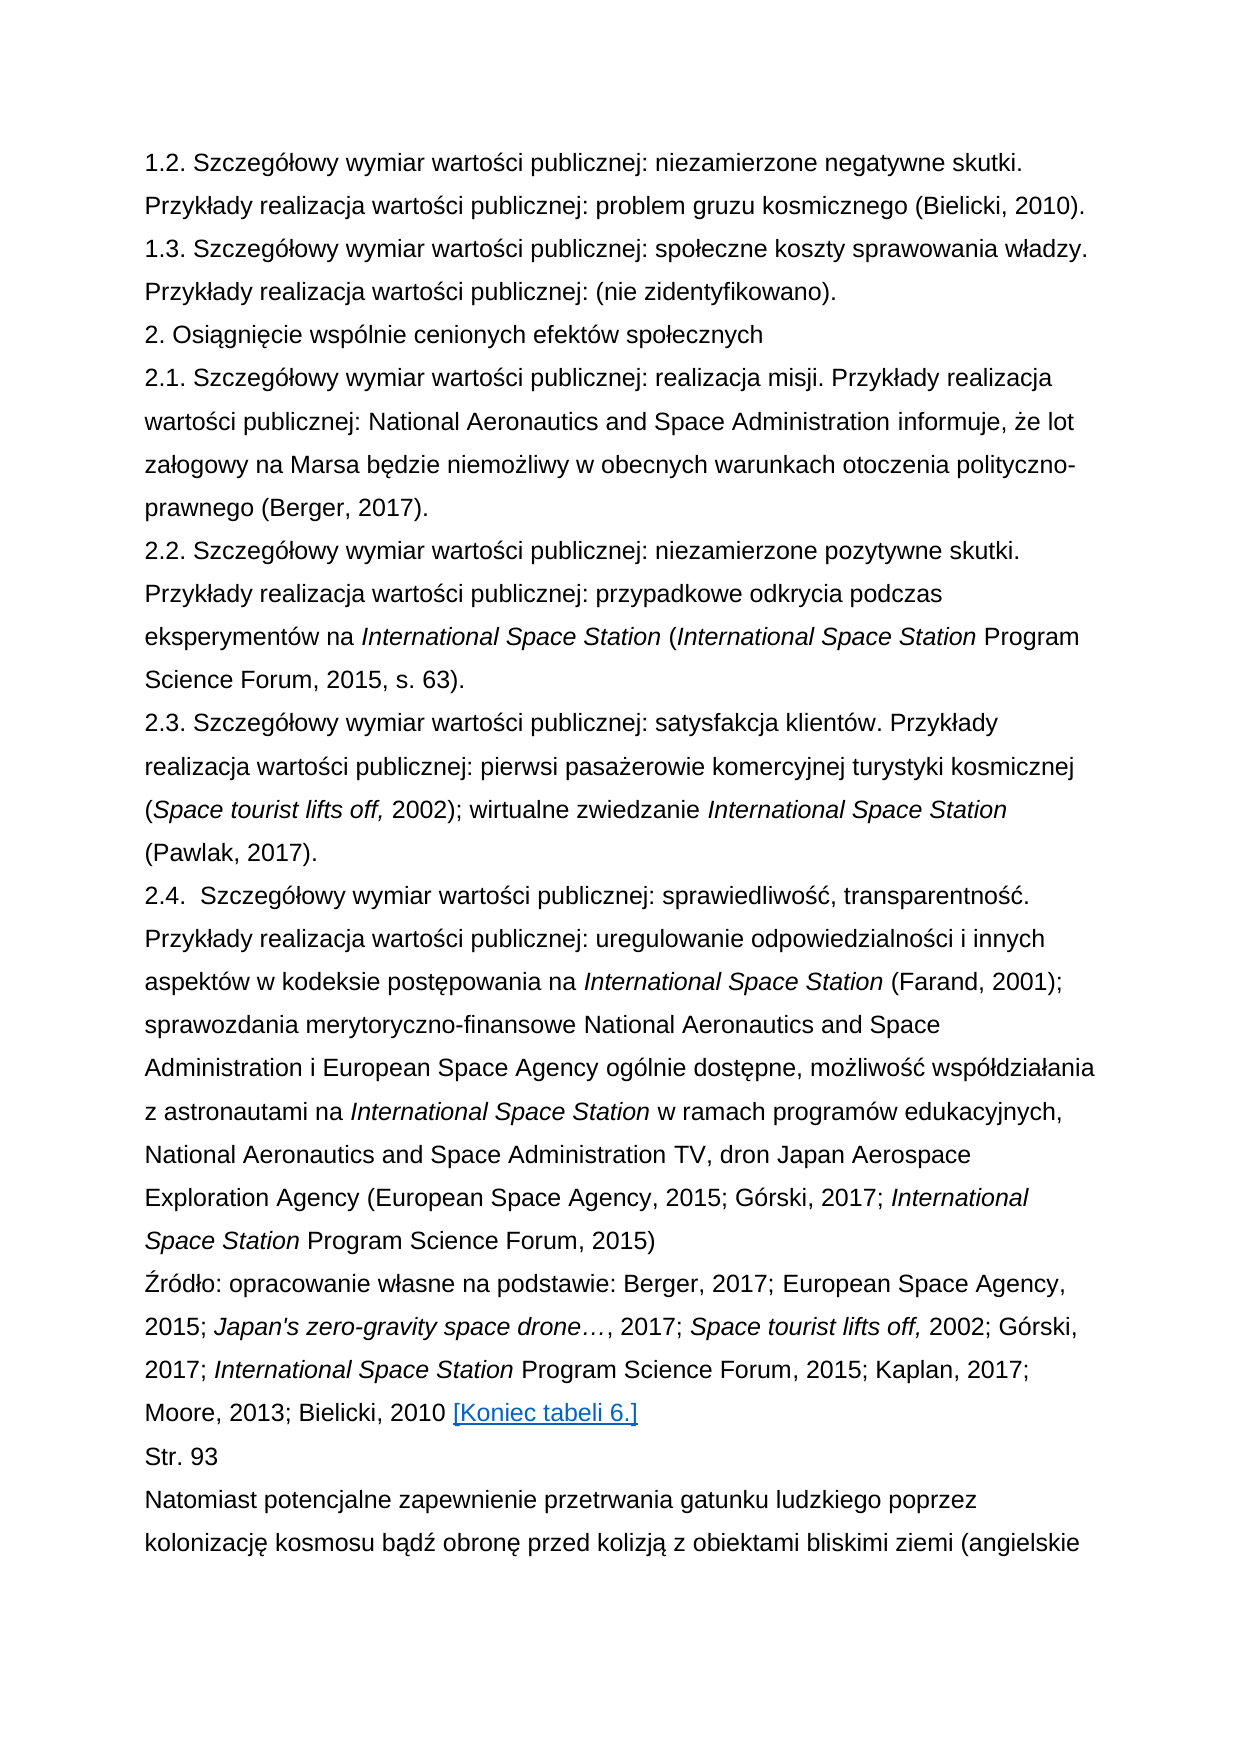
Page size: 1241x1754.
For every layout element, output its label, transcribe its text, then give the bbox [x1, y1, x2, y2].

text 2.4. Szczegółowy wymiar wartości publicznej: sprawiedliwość, transparentność. Przykłady realizacja wartości publicznej: uregulowanie odpowiedzialności i innych aspektów w kodeksie postępowania na International Space Station (Farand, 2001); sprawozdania merytoryczno-finansowe National Aeronautics and Space Administration i European Space Agency ogólnie dostępne, możliwość współdziałania z astronautami na International Space Station w ramach programów edukacyjnych, National Aeronautics and Space Administration TV, dron Japan Aerospace Exploration Agency (European Space Agency, 2015; Górski, 2017; International Space Station Program Science Forum, 2015) [144, 881, 1096, 1254]
text 1.3. Szczegółowy wymiar wartości publicznej: społeczne koszty sprawowania władzy. Przykłady realizacja wartości publicznej: (nie zidentyfikowano). [144, 234, 1096, 306]
text 2.2. Szczegółowy wymiar wartości publicznej: niezamierzone pozytywne skutki. Przykłady realizacja wartości publicznej: przypadkowe odkrycia podczas eksperymentów na International Space Station (International Space Station Program Science Forum, 2015, s. 63). [144, 536, 1096, 694]
text Str. 93 [144, 1441, 1096, 1470]
text Źródło: opracowanie własne na podstawie: Berger, 2017; European Space Agency, 2015; Japan's zero-gravity space drone…, 2017; Space tourist lifts off, 2002; Górski, 2017; International Space Station Program Science Forum, 2015; Kaplan, 2017; Moore, 2013; Bielicki, 2010 [Koniec tabeli 6.] [144, 1269, 1096, 1427]
text Natomiast potencjalne zapewnienie przetrwania gatunku ludzkiego poprzez kolonizację kosmosu bądź obronę przed kolizją z obiektami bliskimi ziemi (angielskie [144, 1484, 1096, 1556]
text 2.3. Szczegółowy wymiar wartości publicznej: satysfakcja klientów. Przykłady realizacja wartości publicznej: pierwsi pasażerowie komercyjnej turystyki kosmicznej (Space tourist lifts off, 2002); wirtualne zwiedzanie International Space Station (Pawlak, 2017). [144, 708, 1096, 866]
text 1.2. Szczegółowy wymiar wartości publicznej: niezamierzone negatywne skutki. Przykłady realizacja wartości publicznej: problem gruzu kosmicznego (Bielicki, 2010). [144, 148, 1096, 219]
text 2.1. Szczegółowy wymiar wartości publicznej: realizacja misji. Przykłady realizacja wartości publicznej: National Aeronautics and Space Administration informuje, że lot załogowy na Marsa będzie niemożliwy w obecnych warunkach otoczenia polityczno-prawnego (Berger, 2017). [144, 363, 1096, 521]
text 2. Osiągnięcie wspólnie cenionych efektów społecznych [144, 320, 1096, 349]
